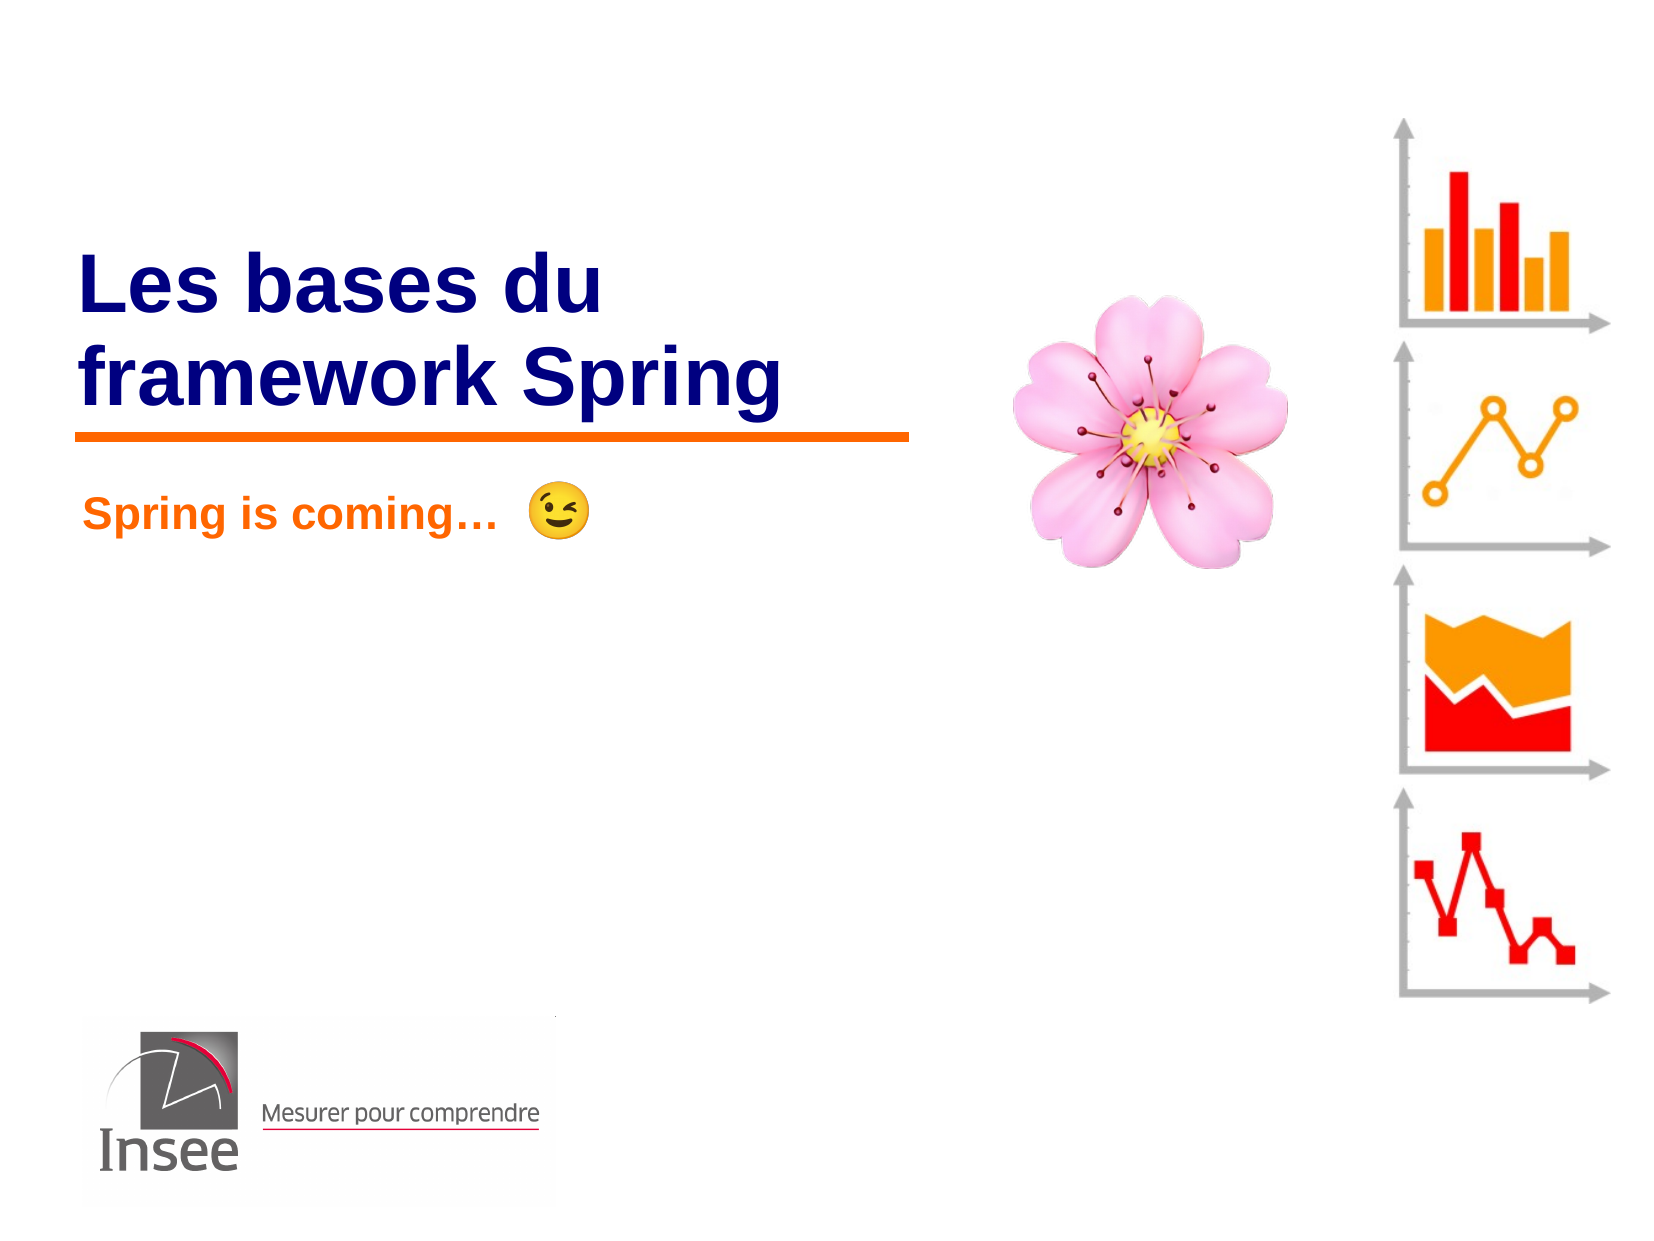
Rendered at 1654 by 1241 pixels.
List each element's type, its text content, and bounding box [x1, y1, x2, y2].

picture [526, 478, 592, 544]
subtitle Spring is coming… [82, 461, 1013, 567]
picture [1013, 295, 1288, 569]
picture [1393, 118, 1611, 1004]
picture [82, 1016, 556, 1207]
list Les bases du framework Spring [6, 237, 970, 479]
